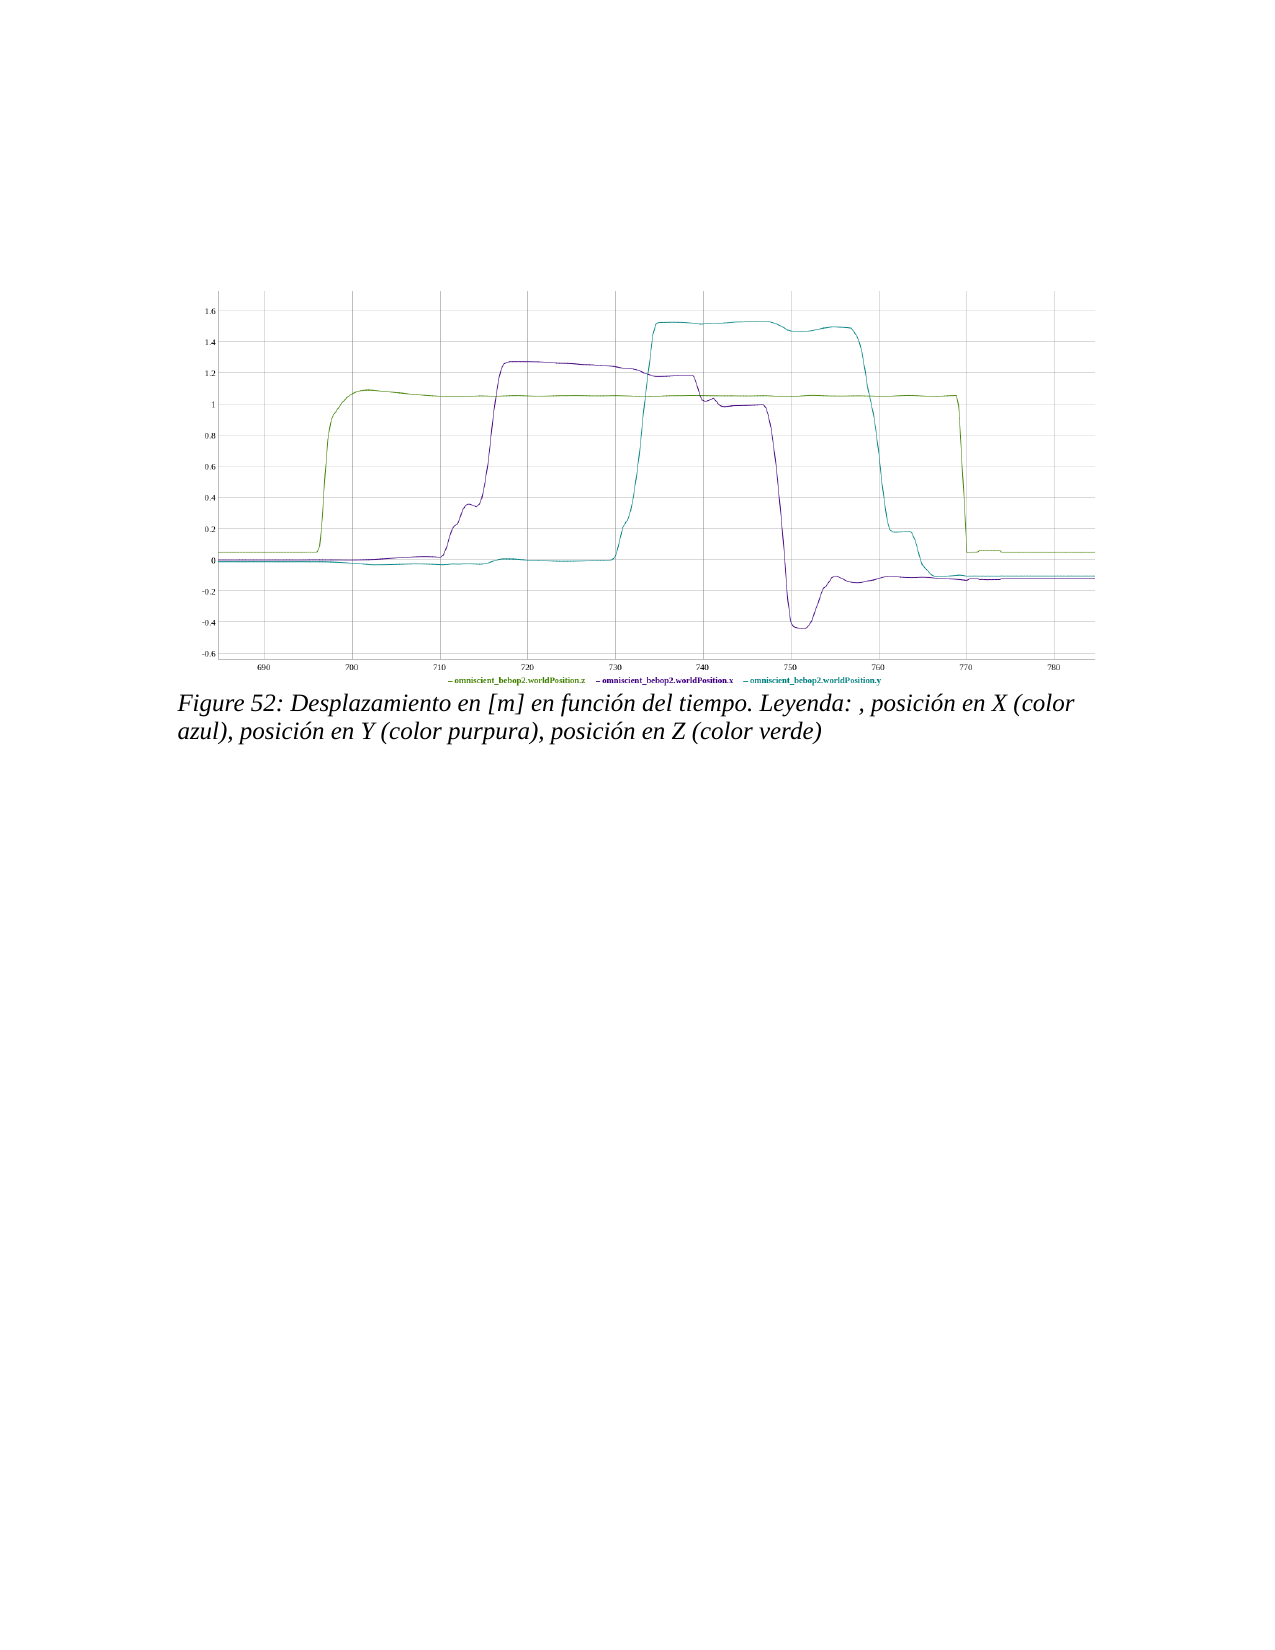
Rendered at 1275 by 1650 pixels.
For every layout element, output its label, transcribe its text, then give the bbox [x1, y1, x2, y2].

text Figure 52: Desplazamiento en [m] en función del tiempo. Leyenda: , posición en X (color azul), posición en Y (color purpura), posición en Z (color verde) [177, 688, 1098, 745]
picture [177, 291, 1098, 688]
